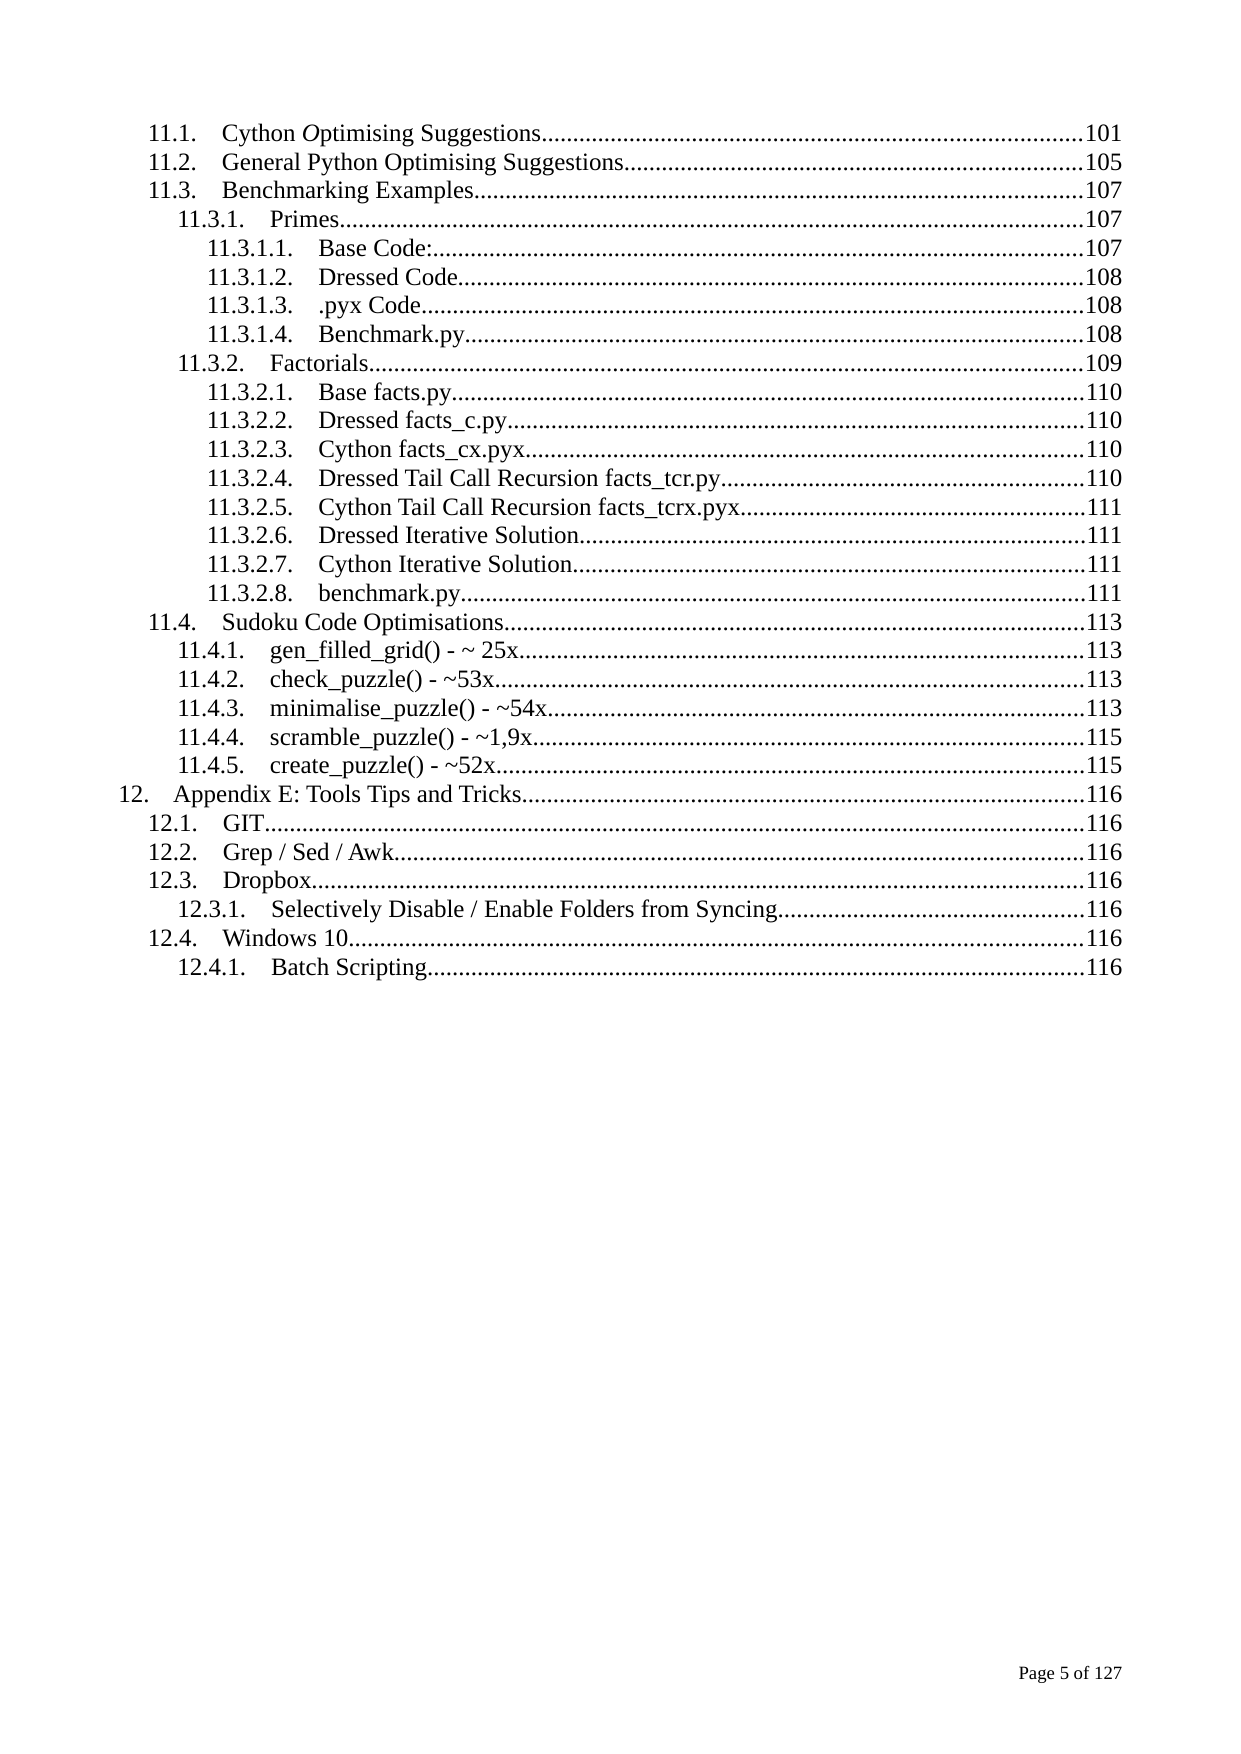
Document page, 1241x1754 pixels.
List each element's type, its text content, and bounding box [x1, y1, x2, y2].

text 11.4. Sudoku Code Optimisations 113 [148, 607, 1122, 636]
text 12.3. Dropbox 116 [148, 866, 1122, 894]
text 11.3. Benchmarking Examples 107 [148, 176, 1122, 204]
text 12. Appendix E: Tools Tips and Tricks 116 [118, 779, 1122, 808]
text 11.3.2.1. Base facts.py 110 [207, 377, 1122, 406]
text 11.3.1.3. .pyx Code 108 [207, 291, 1122, 319]
text 12.4.1. Batch Scripting 116 [177, 952, 1122, 981]
text 11.4.2. check_puzzle() - ~53x 113 [177, 664, 1122, 693]
text 11.3.2.2. Dressed facts_c.py 110 [207, 406, 1122, 434]
text 12.3.1. Selectively Disable / Enable Folders from Syncing 116 [177, 894, 1122, 923]
text 11.2. General Python Optimising Suggestions 105 [148, 147, 1122, 176]
text 11.4.1. gen_filled_grid() - ~ 25x 113 [177, 636, 1122, 664]
text 12.4. Windows 10 116 [148, 923, 1122, 952]
text 11.4.5. create_puzzle() - ~52x 115 [177, 751, 1122, 779]
text 11.3.1. Primes 107 [177, 204, 1122, 233]
text 11.3.1.1. Base Code: 107 [207, 233, 1122, 262]
text 12.1. GIT 116 [148, 808, 1122, 837]
text 11.3.2.7. Cython Iterative Solution 111 [207, 549, 1122, 578]
text 11.4.4. scramble_puzzle() - ~1,9x 115 [177, 722, 1122, 751]
text 11.3.2. Factorials 109 [177, 348, 1122, 377]
text 11.3.2.8. benchmark.py 111 [207, 578, 1122, 607]
text 11.3.1.2. Dressed Code 108 [207, 262, 1122, 291]
text 11.3.2.5. Cython Tail Call Recursion facts_tcrx.pyx 111 [207, 492, 1122, 521]
text 12.2. Grep / Sed / Awk 116 [148, 837, 1122, 866]
text 11.4.3. minimalise_puzzle() - ~54x 113 [177, 693, 1122, 722]
text 11.3.2.6. Dressed Iterative Solution 111 [207, 521, 1122, 549]
text 11.3.1.4. Benchmark.py 108 [207, 319, 1122, 348]
text 11.1. Cython Optimising Suggestions 101 [148, 118, 1122, 147]
text 11.3.2.3. Cython facts_cx.pyx 110 [207, 434, 1122, 463]
text 11.3.2.4. Dressed Tail Call Recursion facts_tcr.py 110 [207, 463, 1122, 492]
